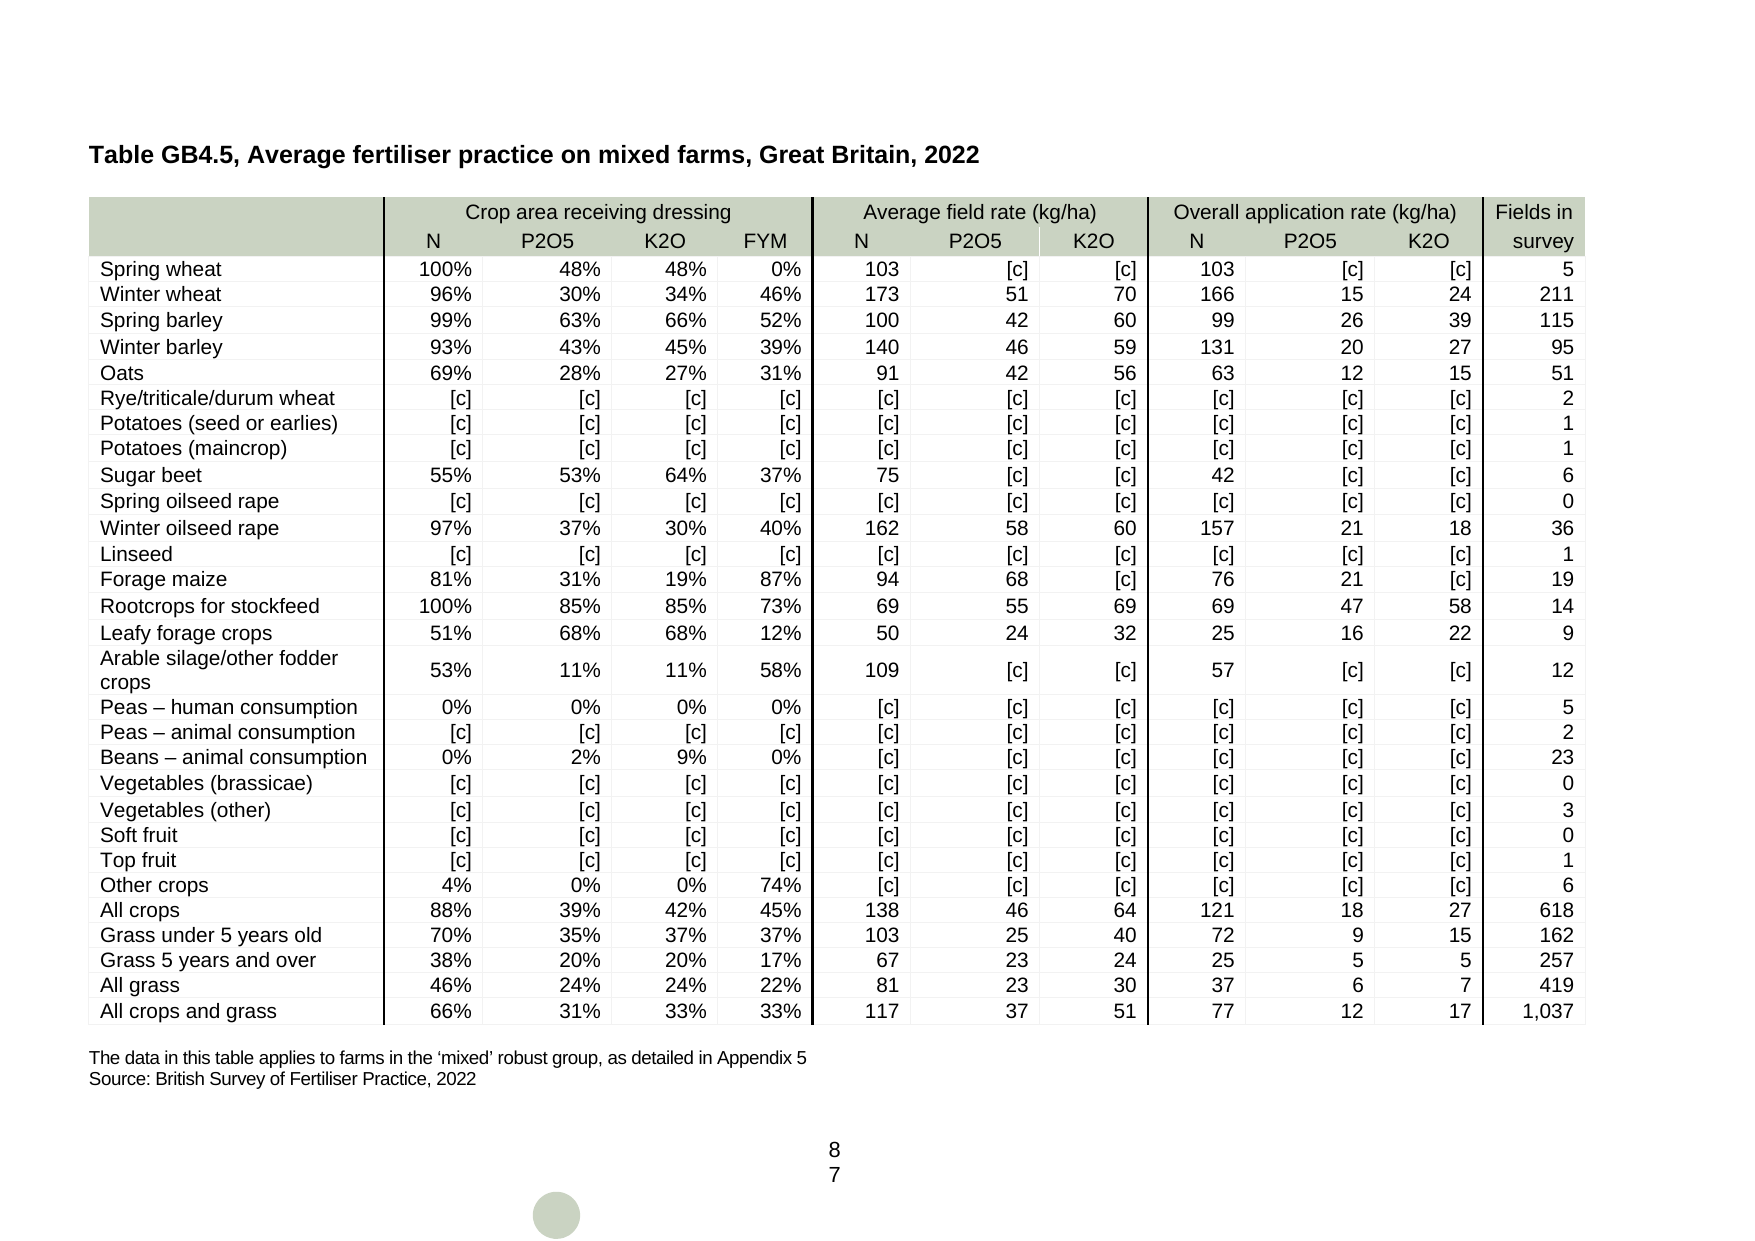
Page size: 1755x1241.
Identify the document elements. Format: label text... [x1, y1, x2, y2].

table_cell K2O [1040, 227, 1147, 256]
table_cell [c] [483, 435, 611, 461]
table_cell Leafy forage crops [89, 620, 383, 645]
table_cell 15 [1375, 923, 1482, 947]
table_cell [c] [1040, 797, 1147, 822]
table_cell 58 [1375, 593, 1482, 619]
table_cell All grass [89, 973, 383, 997]
table_cell 60 [1040, 515, 1147, 541]
table_cell [c] [911, 257, 1039, 281]
table_cell [c] [1149, 489, 1245, 514]
table_cell 42 [911, 307, 1039, 333]
table_cell [c] [911, 770, 1039, 796]
table_cell [c] [1375, 257, 1482, 281]
table_cell 11% [483, 646, 611, 694]
table_cell 9 [1484, 620, 1585, 645]
table_cell 68% [612, 620, 717, 645]
table_cell [c] [911, 695, 1039, 719]
table_cell 140 [814, 334, 910, 359]
table_cell [c] [1375, 823, 1482, 847]
table_cell 74% [718, 873, 811, 897]
table_cell [c] [911, 873, 1039, 897]
table_cell 28% [483, 360, 611, 384]
table_cell [c] [612, 489, 717, 514]
table_cell 2 [1484, 720, 1585, 744]
table_cell [c] [1040, 257, 1147, 281]
table_cell 43% [483, 334, 611, 359]
table_cell [89, 227, 383, 256]
table_header Average field rate (kg/ha) [814, 197, 1147, 227]
table_cell [c] [911, 646, 1039, 694]
table_cell 42 [1149, 462, 1245, 487]
table_cell 48% [483, 257, 611, 281]
table_cell 4% [385, 873, 482, 897]
table_cell [c] [1040, 695, 1147, 719]
table_cell [c] [385, 720, 482, 744]
table_cell 39 [1375, 307, 1482, 333]
table_cell [c] [814, 823, 910, 847]
table_cell [c] [1375, 873, 1482, 897]
text Source: British Survey of Fertiliser Practice, 2022 [89, 1068, 1559, 1089]
table_cell 31% [483, 998, 611, 1024]
table_cell [c] [718, 823, 811, 847]
table_cell [c] [483, 797, 611, 822]
table_cell 87% [718, 567, 811, 592]
table_cell [c] [718, 489, 811, 514]
table_cell 22 [1375, 620, 1482, 645]
table_cell [c] [1246, 462, 1374, 487]
table_cell 131 [1149, 334, 1245, 359]
table_cell 12 [1246, 360, 1374, 384]
table_cell [c] [1040, 385, 1147, 409]
table_cell [c] [385, 542, 482, 566]
table_cell [c] [814, 848, 910, 872]
table_cell 64 [1040, 898, 1147, 922]
table_cell [c] [1246, 695, 1374, 719]
table_cell [c] [1040, 410, 1147, 434]
table_cell [c] [385, 489, 482, 514]
table_cell 88% [385, 898, 482, 922]
table_cell 24% [483, 973, 611, 997]
table_cell 30 [1040, 973, 1147, 997]
table_cell 16 [1246, 620, 1374, 645]
table_cell [c] [1149, 695, 1245, 719]
table_cell [c] [385, 410, 482, 434]
table_cell 1 [1484, 435, 1585, 461]
table_cell 75 [814, 462, 910, 487]
table_cell Winter barley [89, 334, 383, 359]
table_cell 69 [1040, 593, 1147, 619]
table_cell 51 [1040, 998, 1147, 1024]
table_cell [c] [483, 385, 611, 409]
table_cell 15 [1246, 282, 1374, 306]
table_cell [c] [1040, 489, 1147, 514]
table_cell N [814, 227, 911, 256]
table_cell 1 [1484, 410, 1585, 434]
table_cell [c] [718, 410, 811, 434]
table_cell 40% [718, 515, 811, 541]
table_cell 46 [911, 898, 1039, 922]
table_cell 66% [612, 307, 717, 333]
table_cell [c] [718, 435, 811, 461]
table_cell [c] [612, 848, 717, 872]
table_cell [c] [911, 542, 1039, 566]
table_cell [c] [911, 435, 1039, 461]
table_cell [c] [911, 848, 1039, 872]
table_cell 11% [612, 646, 717, 694]
table_cell 15 [1375, 360, 1482, 384]
table_cell [c] [1375, 435, 1482, 461]
table_cell 37 [911, 998, 1039, 1024]
table_cell [c] [911, 385, 1039, 409]
table_cell Linseed [89, 542, 383, 566]
table_cell 68 [911, 567, 1039, 592]
table_cell P2O5 [911, 227, 1039, 256]
table_header Fields in [1484, 197, 1585, 227]
table_cell Grass under 5 years old [89, 923, 383, 947]
table_cell [c] [1040, 873, 1147, 897]
table_cell 55% [385, 462, 482, 487]
table_cell 618 [1484, 898, 1585, 922]
table_cell 31% [483, 567, 611, 592]
table_cell 20% [612, 948, 717, 972]
table_cell 12% [718, 620, 811, 645]
table_cell Spring barley [89, 307, 383, 333]
table_cell 59 [1040, 334, 1147, 359]
table_cell 27 [1375, 334, 1482, 359]
table_cell 22% [718, 973, 811, 997]
table_cell [c] [718, 720, 811, 744]
table_cell 27% [612, 360, 717, 384]
table_cell 36 [1484, 515, 1585, 541]
table_cell [c] [1375, 646, 1482, 694]
table_cell 27 [1375, 898, 1482, 922]
table_cell [c] [814, 695, 910, 719]
table_cell [c] [1375, 848, 1482, 872]
table_cell [c] [1375, 797, 1482, 822]
table_cell [c] [814, 720, 910, 744]
table_cell 47 [1246, 593, 1374, 619]
table_cell [c] [1375, 542, 1482, 566]
table_cell [c] [814, 410, 910, 434]
table_cell [c] [1246, 770, 1374, 796]
table_cell [c] [1149, 410, 1245, 434]
table_cell 48% [612, 257, 717, 281]
table_cell [c] [911, 720, 1039, 744]
table_cell 39% [483, 898, 611, 922]
table_cell [c] [1375, 462, 1482, 487]
table_cell 50 [814, 620, 910, 645]
table_cell [c] [814, 770, 910, 796]
table_cell [c] [1246, 646, 1374, 694]
table_cell 58% [718, 646, 811, 694]
table_cell Peas – animal consumption [89, 720, 383, 744]
table_cell 18 [1375, 515, 1482, 541]
table_cell survey [1484, 227, 1585, 256]
table_cell 46 [911, 334, 1039, 359]
table_cell 6 [1484, 462, 1585, 487]
table_cell [c] [814, 385, 910, 409]
table_cell 162 [814, 515, 910, 541]
table_cell 53% [483, 462, 611, 487]
table_cell [c] [718, 797, 811, 822]
table_cell 9% [612, 745, 717, 769]
table_cell [c] [911, 462, 1039, 487]
table_cell 24 [911, 620, 1039, 645]
table_cell 34% [612, 282, 717, 306]
table_cell 19 [1484, 567, 1585, 592]
table_cell 24 [1375, 282, 1482, 306]
table_cell 46% [718, 282, 811, 306]
table_cell 97% [385, 515, 482, 541]
table_cell [c] [911, 823, 1039, 847]
table_cell 109 [814, 646, 910, 694]
table_cell [c] [1149, 385, 1245, 409]
table_cell 100% [385, 257, 482, 281]
table_cell 117 [814, 998, 910, 1024]
table_cell [c] [1375, 489, 1482, 514]
table_cell 55 [911, 593, 1039, 619]
table_cell 157 [1149, 515, 1245, 541]
table_cell 37% [718, 462, 811, 487]
table_cell Rye/triticale/durum wheat [89, 385, 383, 409]
table_cell N [385, 227, 483, 256]
table_cell [c] [385, 848, 482, 872]
table_cell [c] [1375, 745, 1482, 769]
table_cell [c] [612, 410, 717, 434]
table_cell 30% [483, 282, 611, 306]
table_cell 19% [612, 567, 717, 592]
table_cell 2 [1484, 385, 1585, 409]
table_cell Spring oilseed rape [89, 489, 383, 514]
table_cell 23 [911, 973, 1039, 997]
table_cell 70 [1040, 282, 1147, 306]
table_cell 25 [1149, 620, 1245, 645]
table_cell 38% [385, 948, 482, 972]
table_cell [c] [1149, 823, 1245, 847]
table_cell 17% [718, 948, 811, 972]
table_cell 57 [1149, 646, 1245, 694]
table_cell [c] [1149, 435, 1245, 461]
table_cell [c] [1246, 797, 1374, 822]
table_cell 32 [1040, 620, 1147, 645]
table_cell [c] [612, 823, 717, 847]
table_cell Soft fruit [89, 823, 383, 847]
table_cell 33% [612, 998, 717, 1024]
table_cell [c] [385, 770, 482, 796]
table_cell 23 [911, 948, 1039, 972]
table_cell [c] [814, 797, 910, 822]
table_cell 17 [1375, 998, 1482, 1024]
table_cell [c] [612, 435, 717, 461]
table_cell 14 [1484, 593, 1585, 619]
table_cell 0% [612, 695, 717, 719]
table_cell Potatoes (seed or earlies) [89, 410, 383, 434]
table_cell 77 [1149, 998, 1245, 1024]
table_cell 211 [1484, 282, 1585, 306]
table_cell [c] [483, 410, 611, 434]
table_cell [c] [1040, 435, 1147, 461]
table_cell 39% [718, 334, 811, 359]
table_cell 5 [1484, 695, 1585, 719]
table_cell 72 [1149, 923, 1245, 947]
table_cell 100 [814, 307, 910, 333]
table_cell 115 [1484, 307, 1585, 333]
table_cell 53% [385, 646, 482, 694]
table_cell Grass 5 years and over [89, 948, 383, 972]
table_cell 103 [814, 923, 910, 947]
table_cell 0 [1484, 489, 1585, 514]
table_cell 18 [1246, 898, 1374, 922]
table_cell [c] [1149, 542, 1245, 566]
table_cell [c] [1040, 745, 1147, 769]
table_cell 0% [483, 873, 611, 897]
table_cell 37 [1149, 973, 1245, 997]
table_cell [c] [814, 435, 910, 461]
table_cell [c] [1040, 462, 1147, 487]
table_cell [c] [1246, 542, 1374, 566]
table_cell 26 [1246, 307, 1374, 333]
table_cell 69% [385, 360, 482, 384]
table_cell [c] [612, 770, 717, 796]
table_cell 30% [612, 515, 717, 541]
table_cell 21 [1246, 567, 1374, 592]
table_cell 63% [483, 307, 611, 333]
table_cell [c] [483, 489, 611, 514]
table_cell K2O [1375, 227, 1482, 256]
table_cell [c] [385, 797, 482, 822]
table_cell 42% [612, 898, 717, 922]
table_cell 24% [612, 973, 717, 997]
table_cell 0 [1484, 770, 1585, 796]
table_cell 7 [1375, 973, 1482, 997]
table_cell [c] [612, 797, 717, 822]
table_cell [c] [1040, 770, 1147, 796]
table_cell 419 [1484, 973, 1585, 997]
table_cell 5 [1484, 257, 1585, 281]
table_cell [c] [1040, 646, 1147, 694]
table_cell 73% [718, 593, 811, 619]
table_cell 20% [483, 948, 611, 972]
table_cell [c] [1149, 848, 1245, 872]
table_cell [c] [385, 823, 482, 847]
table_cell [c] [1246, 385, 1374, 409]
table_cell Vegetables (other) [89, 797, 383, 822]
table_cell 37% [612, 923, 717, 947]
table_cell 25 [1149, 948, 1245, 972]
table_cell [c] [483, 542, 611, 566]
table_cell 99% [385, 307, 482, 333]
table_cell 99 [1149, 307, 1245, 333]
table_cell 0% [718, 257, 811, 281]
table_cell [c] [1246, 848, 1374, 872]
table_cell 100% [385, 593, 482, 619]
table_cell P2O5 [483, 227, 612, 256]
table_header [89, 197, 383, 227]
table_cell 5 [1375, 948, 1482, 972]
table_cell P2O5 [1246, 227, 1375, 256]
table_cell 85% [483, 593, 611, 619]
table_cell 70% [385, 923, 482, 947]
table_cell 68% [483, 620, 611, 645]
table_cell 33% [718, 998, 811, 1024]
table_cell 1 [1484, 542, 1585, 566]
table_cell 37% [483, 515, 611, 541]
table_cell [c] [1149, 770, 1245, 796]
table_cell Forage maize [89, 567, 383, 592]
table_cell 46% [385, 973, 482, 997]
table_cell 162 [1484, 923, 1585, 947]
table_cell [c] [1246, 823, 1374, 847]
table_cell Beans – animal consumption [89, 745, 383, 769]
table_cell 66% [385, 998, 482, 1024]
table_cell [c] [1246, 745, 1374, 769]
table_cell Top fruit [89, 848, 383, 872]
table_cell 58 [911, 515, 1039, 541]
table_cell [c] [911, 410, 1039, 434]
table_cell [c] [718, 542, 811, 566]
table_cell 0% [385, 745, 482, 769]
table_cell 103 [1149, 257, 1245, 281]
table_cell Arable silage/other fodder crops [89, 646, 383, 694]
table_cell [c] [1246, 873, 1374, 897]
table_cell [c] [385, 385, 482, 409]
table_cell 5 [1246, 948, 1374, 972]
table_cell 2% [483, 745, 611, 769]
table_cell 51% [385, 620, 482, 645]
table_cell 45% [718, 898, 811, 922]
table_cell 93% [385, 334, 482, 359]
table_cell 35% [483, 923, 611, 947]
table_cell [c] [612, 542, 717, 566]
table_cell 91 [814, 360, 910, 384]
table_cell 12 [1246, 998, 1374, 1024]
table_cell Sugar beet [89, 462, 383, 487]
table_header Overall application rate (kg/ha) [1149, 197, 1482, 227]
table_cell [c] [718, 385, 811, 409]
table_cell 40 [1040, 923, 1147, 947]
subtitle Table GB4.5, Average fertiliser practice on mixed farms, Great Britain, 2022 [89, 140, 1559, 168]
table_cell [c] [1040, 720, 1147, 744]
table_cell 23 [1484, 745, 1585, 769]
table_cell [c] [814, 489, 910, 514]
table_cell [c] [1375, 695, 1482, 719]
table_cell 0% [483, 695, 611, 719]
table_cell 95 [1484, 334, 1585, 359]
table_cell K2O [612, 227, 718, 256]
table_cell [c] [814, 873, 910, 897]
table_cell 0% [385, 695, 482, 719]
table_cell 20 [1246, 334, 1374, 359]
table_cell 0% [612, 873, 717, 897]
table_cell 6 [1246, 973, 1374, 997]
table_cell Winter wheat [89, 282, 383, 306]
table_cell 24 [1040, 948, 1147, 972]
table_cell 51 [1484, 360, 1585, 384]
table_cell [c] [612, 720, 717, 744]
table_cell 138 [814, 898, 910, 922]
table_cell [c] [1149, 873, 1245, 897]
table_cell [c] [385, 435, 482, 461]
table_cell [c] [1246, 410, 1374, 434]
table_cell 0 [1484, 823, 1585, 847]
table_cell [c] [814, 745, 910, 769]
table_cell 67 [814, 948, 910, 972]
table_cell [c] [1246, 435, 1374, 461]
table_cell 9 [1246, 923, 1374, 947]
table_cell Potatoes (maincrop) [89, 435, 383, 461]
table_cell 56 [1040, 360, 1147, 384]
table_cell 173 [814, 282, 910, 306]
table_cell [c] [483, 848, 611, 872]
text The data in this table applies to farms in the ‘mixed’ robust group, as detailed in Appendix 5 [89, 1046, 1559, 1068]
table_cell 0% [718, 745, 811, 769]
table_cell Winter oilseed rape [89, 515, 383, 541]
table_cell 69 [814, 593, 910, 619]
table_cell 96% [385, 282, 482, 306]
table_cell [c] [1246, 489, 1374, 514]
table_cell [c] [814, 542, 910, 566]
table_cell 64% [612, 462, 717, 487]
table_cell 94 [814, 567, 910, 592]
table_cell [c] [718, 770, 811, 796]
table_cell [c] [1149, 745, 1245, 769]
table_cell [c] [1246, 720, 1374, 744]
table_cell 3 [1484, 797, 1585, 822]
table_cell [c] [718, 848, 811, 872]
table_cell [c] [1375, 410, 1482, 434]
table_cell 0% [718, 695, 811, 719]
table_cell [c] [1040, 823, 1147, 847]
table_cell 85% [612, 593, 717, 619]
table_cell Spring wheat [89, 257, 383, 281]
table_cell 121 [1149, 898, 1245, 922]
table_cell 12 [1484, 646, 1585, 694]
table_cell 1 [1484, 848, 1585, 872]
table_cell 76 [1149, 567, 1245, 592]
table_cell 69 [1149, 593, 1245, 619]
table_cell [c] [483, 823, 611, 847]
table_cell [c] [483, 770, 611, 796]
table_cell [c] [1375, 720, 1482, 744]
table_cell [c] [1375, 567, 1482, 592]
table_cell 60 [1040, 307, 1147, 333]
table_cell [c] [911, 489, 1039, 514]
table_cell Vegetables (brassicae) [89, 770, 383, 796]
table_cell 1,037 [1484, 998, 1585, 1024]
table_cell [c] [1149, 797, 1245, 822]
table_cell [c] [483, 720, 611, 744]
table_cell [c] [1040, 848, 1147, 872]
table_cell [c] [1040, 567, 1147, 592]
table_cell 21 [1246, 515, 1374, 541]
table_cell 31% [718, 360, 811, 384]
table_cell Peas – human consumption [89, 695, 383, 719]
table_cell [c] [1149, 720, 1245, 744]
table_cell N [1149, 227, 1246, 256]
table_cell 81% [385, 567, 482, 592]
table_cell 6 [1484, 873, 1585, 897]
table_cell [c] [1246, 257, 1374, 281]
table_cell 103 [814, 257, 910, 281]
table_cell Oats [89, 360, 383, 384]
table_cell 63 [1149, 360, 1245, 384]
table_cell [c] [911, 797, 1039, 822]
table_header Crop area receiving dressing [385, 197, 811, 227]
table_cell [c] [1375, 770, 1482, 796]
table_cell 81 [814, 973, 910, 997]
table_cell [c] [1040, 542, 1147, 566]
table_cell Rootcrops for stockfeed [89, 593, 383, 619]
table_cell [c] [911, 745, 1039, 769]
table_cell 37% [718, 923, 811, 947]
table_cell 166 [1149, 282, 1245, 306]
table_cell [c] [1375, 385, 1482, 409]
table_cell 42 [911, 360, 1039, 384]
table_cell 257 [1484, 948, 1585, 972]
table_cell [c] [612, 385, 717, 409]
table_cell All crops [89, 898, 383, 922]
table_cell 45% [612, 334, 717, 359]
table_cell FYM [718, 227, 811, 256]
table_cell Other crops [89, 873, 383, 897]
table_cell 25 [911, 923, 1039, 947]
table_cell All crops and grass [89, 998, 383, 1024]
table_cell 52% [718, 307, 811, 333]
table_cell 51 [911, 282, 1039, 306]
